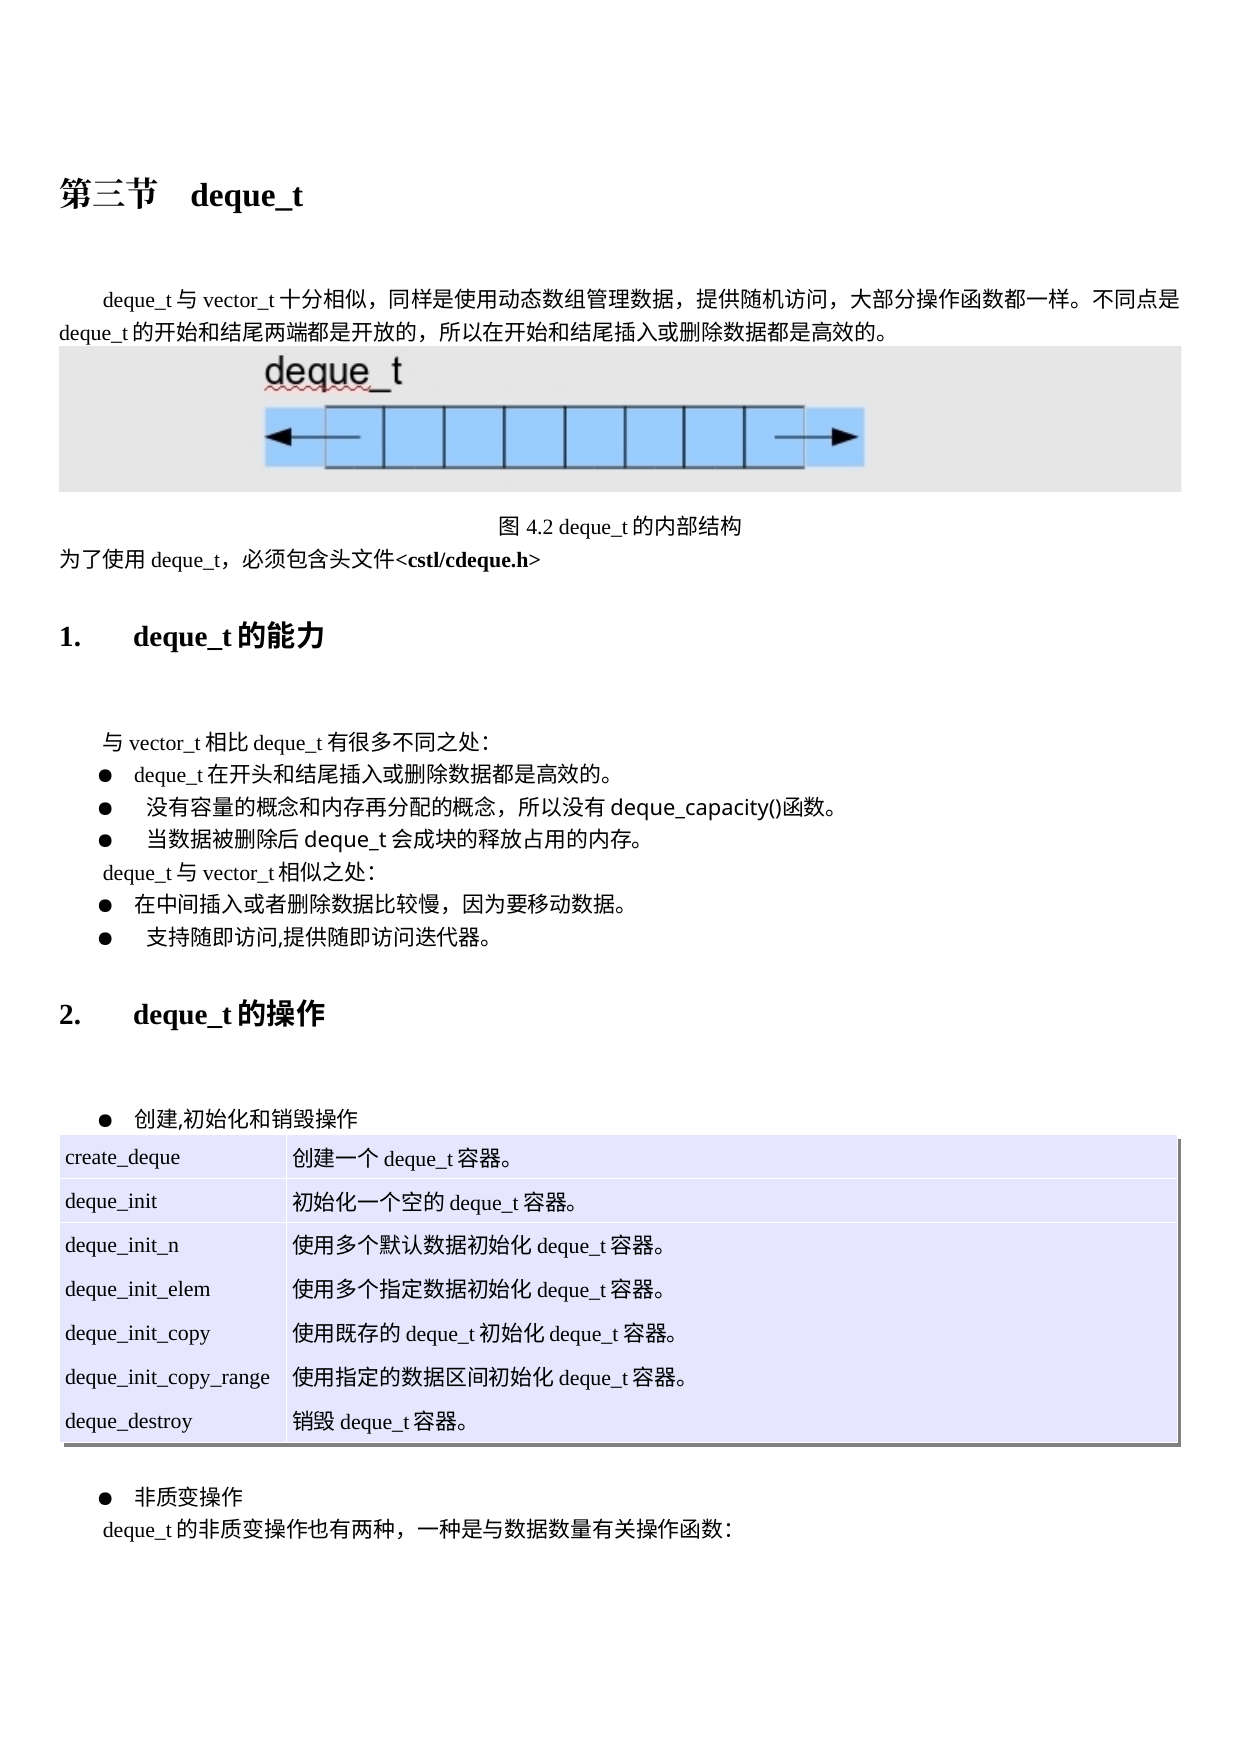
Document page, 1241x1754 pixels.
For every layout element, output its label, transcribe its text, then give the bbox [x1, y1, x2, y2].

table_cell deque_init_copy_range [60, 1354, 286, 1398]
table_cell 使用多个默认数据初始化deque_t容器。 [287, 1223, 1177, 1266]
table_cell 使用多个指定数据初始化deque_t容器。 [287, 1266, 1177, 1310]
text deque_t与vector_t十分相似，同样是使用动态数组管理数据，提供随机访问，大部分操作函数都一样。不同点是deque_t的开始和结尾两端都是开放的，所以在开始和结尾插入或删除数据都是高效的。 [59, 282, 1181, 346]
table_cell deque_init_copy [60, 1310, 286, 1354]
list 没有容量的概念和内存再分配的概念，所以没有deque_capacity()函数。 [96, 789, 1181, 822]
text 与vector_t相比deque_t有很多不同之处： [59, 724, 1181, 757]
table_cell deque_init_elem [60, 1266, 286, 1310]
subtitle deque_t的能力 [59, 601, 1181, 666]
list 创建,初始化和销毁操作 [96, 1102, 1181, 1134]
subtitle deque_t [59, 162, 1181, 227]
list 非质变操作 [96, 1479, 1181, 1512]
list 在中间插入或者删除数据比较慢，因为要移动数据。 [96, 887, 1181, 919]
picture [58, 346, 1182, 492]
table_cell 使用既存的deque_t初始化deque_t容器。 [287, 1310, 1177, 1354]
table_cell deque_destroy [60, 1398, 286, 1442]
table_cell deque_init [60, 1179, 286, 1222]
table_cell 使用指定的数据区间初始化deque_t容器。 [287, 1354, 1177, 1398]
list 当数据被删除后deque_t会成块的释放占用的内存。 [96, 822, 1181, 854]
table_header 创建一个deque_t容器。 [287, 1135, 1177, 1178]
text 图 4.2 deque_t的内部结构 [59, 492, 1181, 542]
subtitle deque_t的操作 [59, 979, 1181, 1044]
table_cell deque_init_n [60, 1223, 286, 1266]
text 为了使用deque_t，必须包含头文件<cstl/cdeque.h> [59, 542, 1181, 574]
table_cell 初始化一个空的deque_t容器。 [287, 1179, 1177, 1222]
table_header create_deque [60, 1135, 286, 1178]
text deque_t的非质变操作也有两种，一种是与数据数量有关操作函数： [59, 1512, 1181, 1544]
list 支持随即访问,提供随即访问迭代器。 [96, 919, 1181, 952]
list deque_t在开头和结尾插入或删除数据都是高效的。 [96, 757, 1181, 789]
text deque_t与vector_t相似之处： [59, 854, 1181, 887]
table_cell 销毁deque_t容器。 [287, 1398, 1177, 1442]
